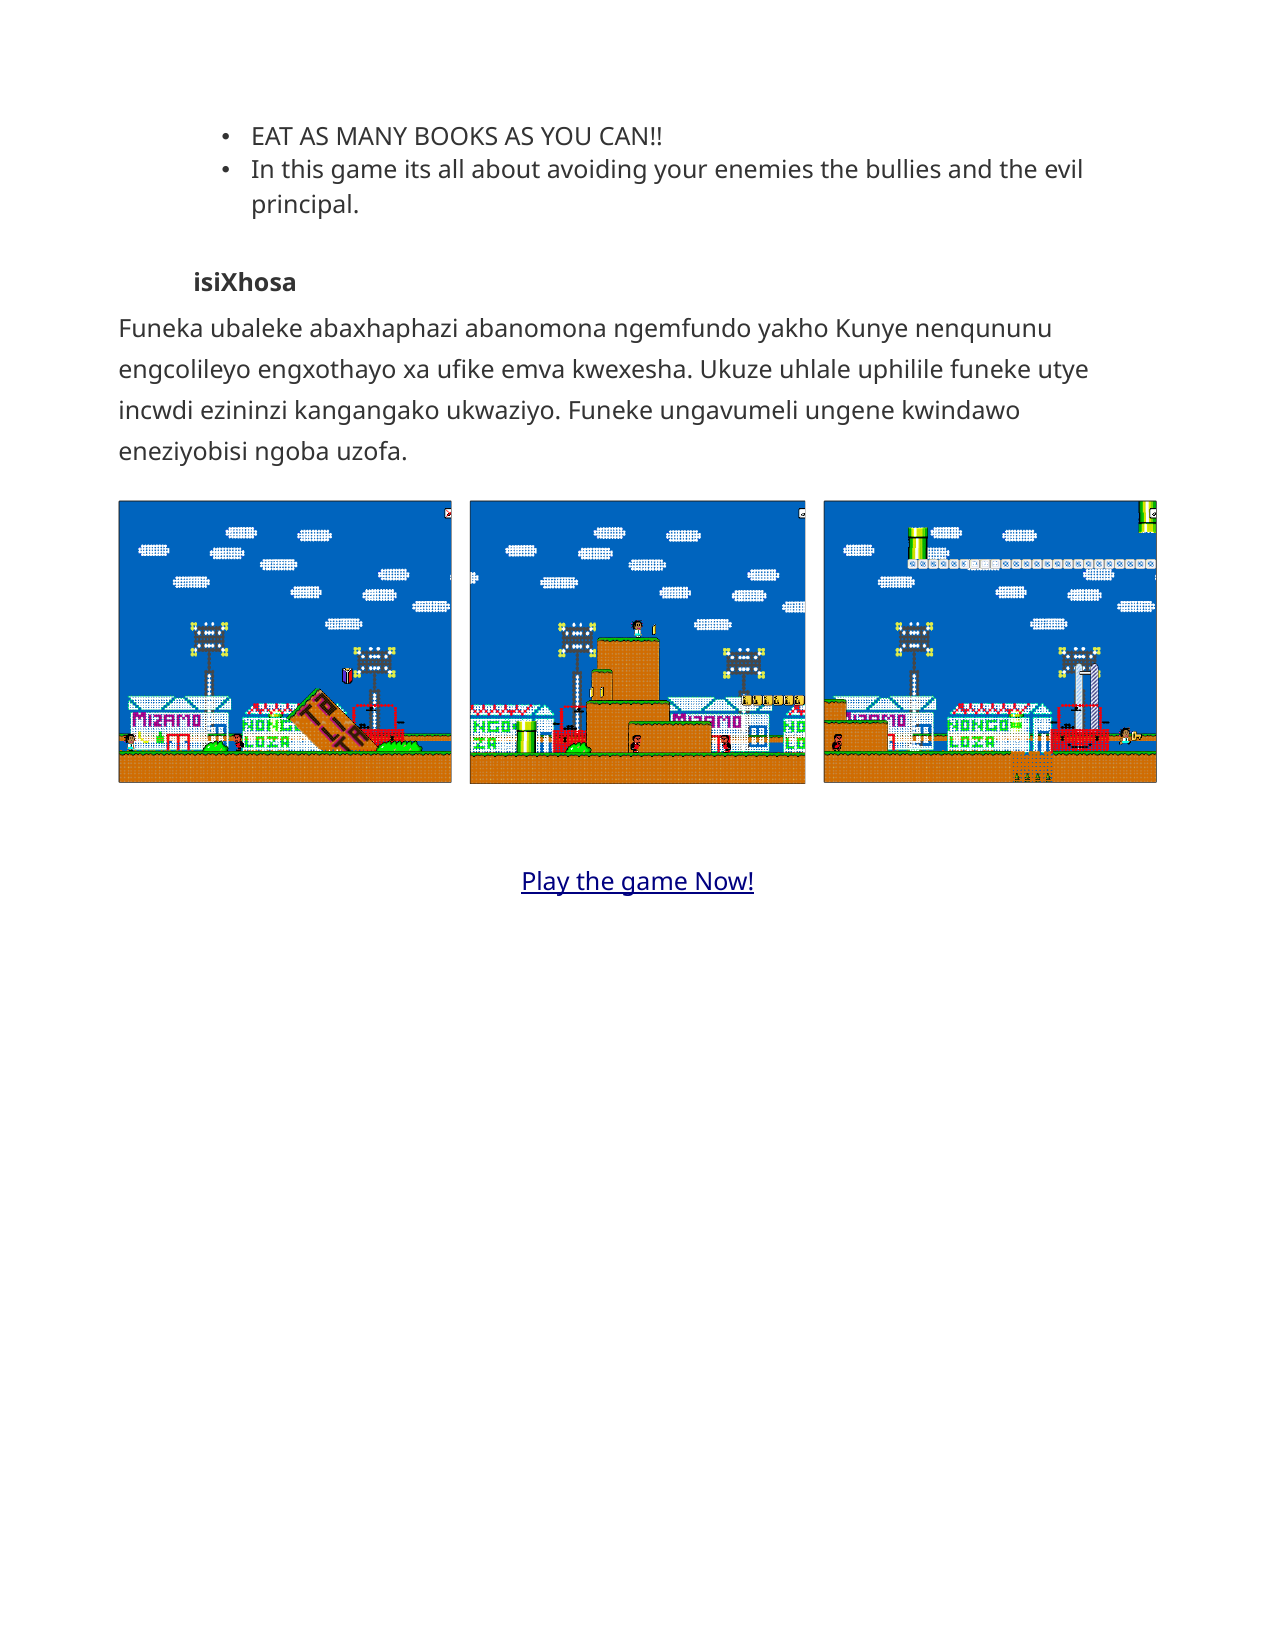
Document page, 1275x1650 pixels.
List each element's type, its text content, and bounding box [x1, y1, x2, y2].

text Funeka ubaleke abaxhaphazi abanomona ngemfundo yakho Kunye nenqununu engcolileyo engxothayo xa ufike emva kwexesha. Ukuze uhlale uphilile funeke utye incwdi ezininzi kangangako ukwaziyo. Funeke ungavumeli ungene kwindawo eneziyobisi ngoba uzofa. [118, 311, 1157, 467]
subtitle isiXhosa [118, 264, 1157, 298]
picture [118, 500, 452, 783]
list In this game its all about avoiding your enemies the bullies and the evil principal. [221, 152, 1098, 220]
text Play the game Now! [118, 863, 1157, 898]
list EAT AS MANY BOOKS AS YOU CAN!! [221, 118, 1098, 152]
picture [823, 500, 1157, 783]
picture [469, 500, 806, 784]
